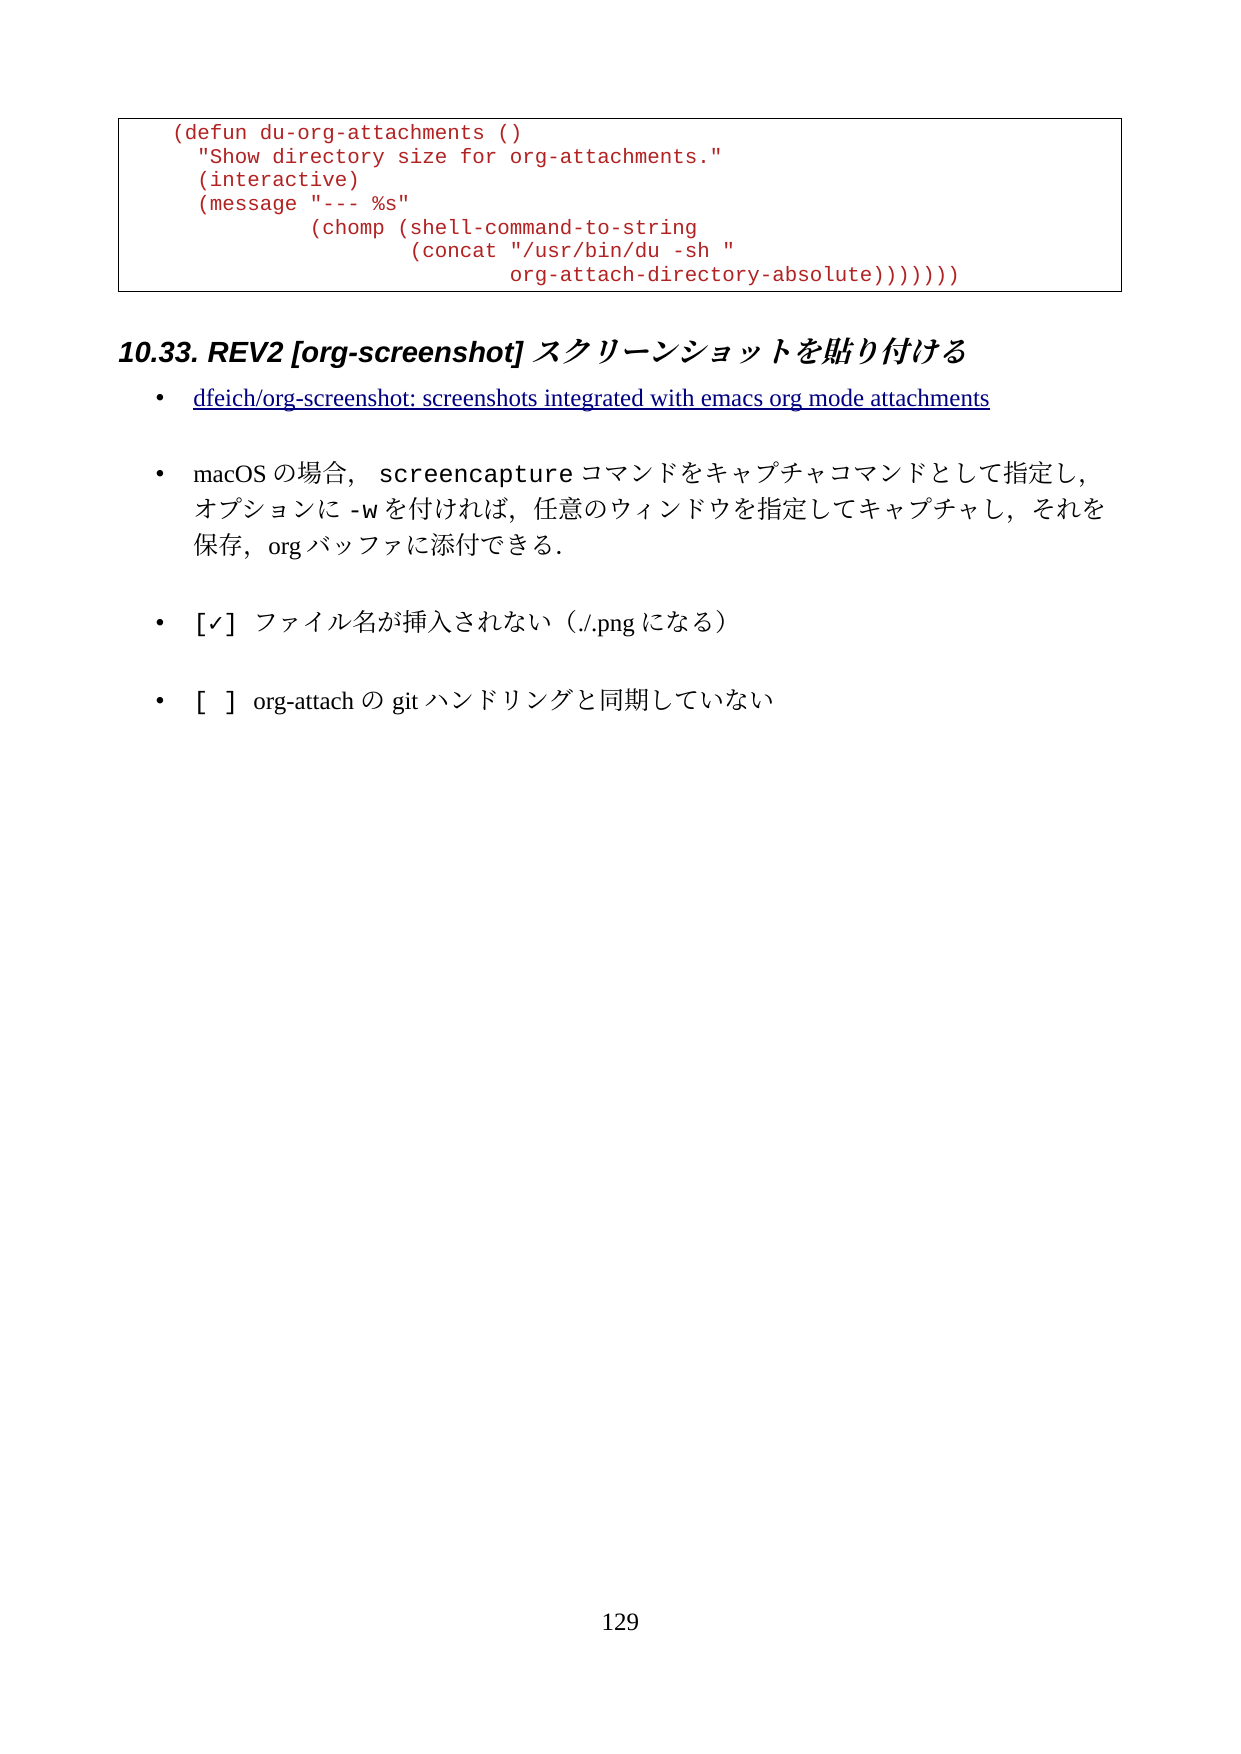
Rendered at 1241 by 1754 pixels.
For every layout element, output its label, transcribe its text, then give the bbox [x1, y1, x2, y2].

text (message "--- %s" [119, 189, 1121, 213]
text (concat "/usr/bin/du -sh " [119, 236, 1121, 260]
text (chomp (shell-command-to-string [119, 213, 1121, 236]
subtitle REV2 [org-screenshot] スクリーンショットを貼り付ける [118, 329, 1122, 371]
list [✓] ファイル名が挿入されない（./.pngになる） [156, 603, 1122, 668]
list macOSの場合， screencapture コマンドをキャプチャコマンドとして指定し，オプションに -w を付ければ，任意のウィンドウを指定してキャプチャし，それを保存，orgバッファに添付できる． [156, 453, 1122, 591]
text "Show directory size for org-attachments." [119, 142, 1121, 165]
text org-attach-directory-absolute))))))) [119, 260, 1121, 291]
list [ ] org-attach の git ハンドリングと同期していない [156, 681, 1122, 746]
text (defun du-org-attachments () [119, 119, 1121, 142]
text (interactive) [119, 165, 1121, 189]
list dfeich/org-screenshot: screenshots integrated with emacs org mode attachments [156, 383, 1122, 441]
